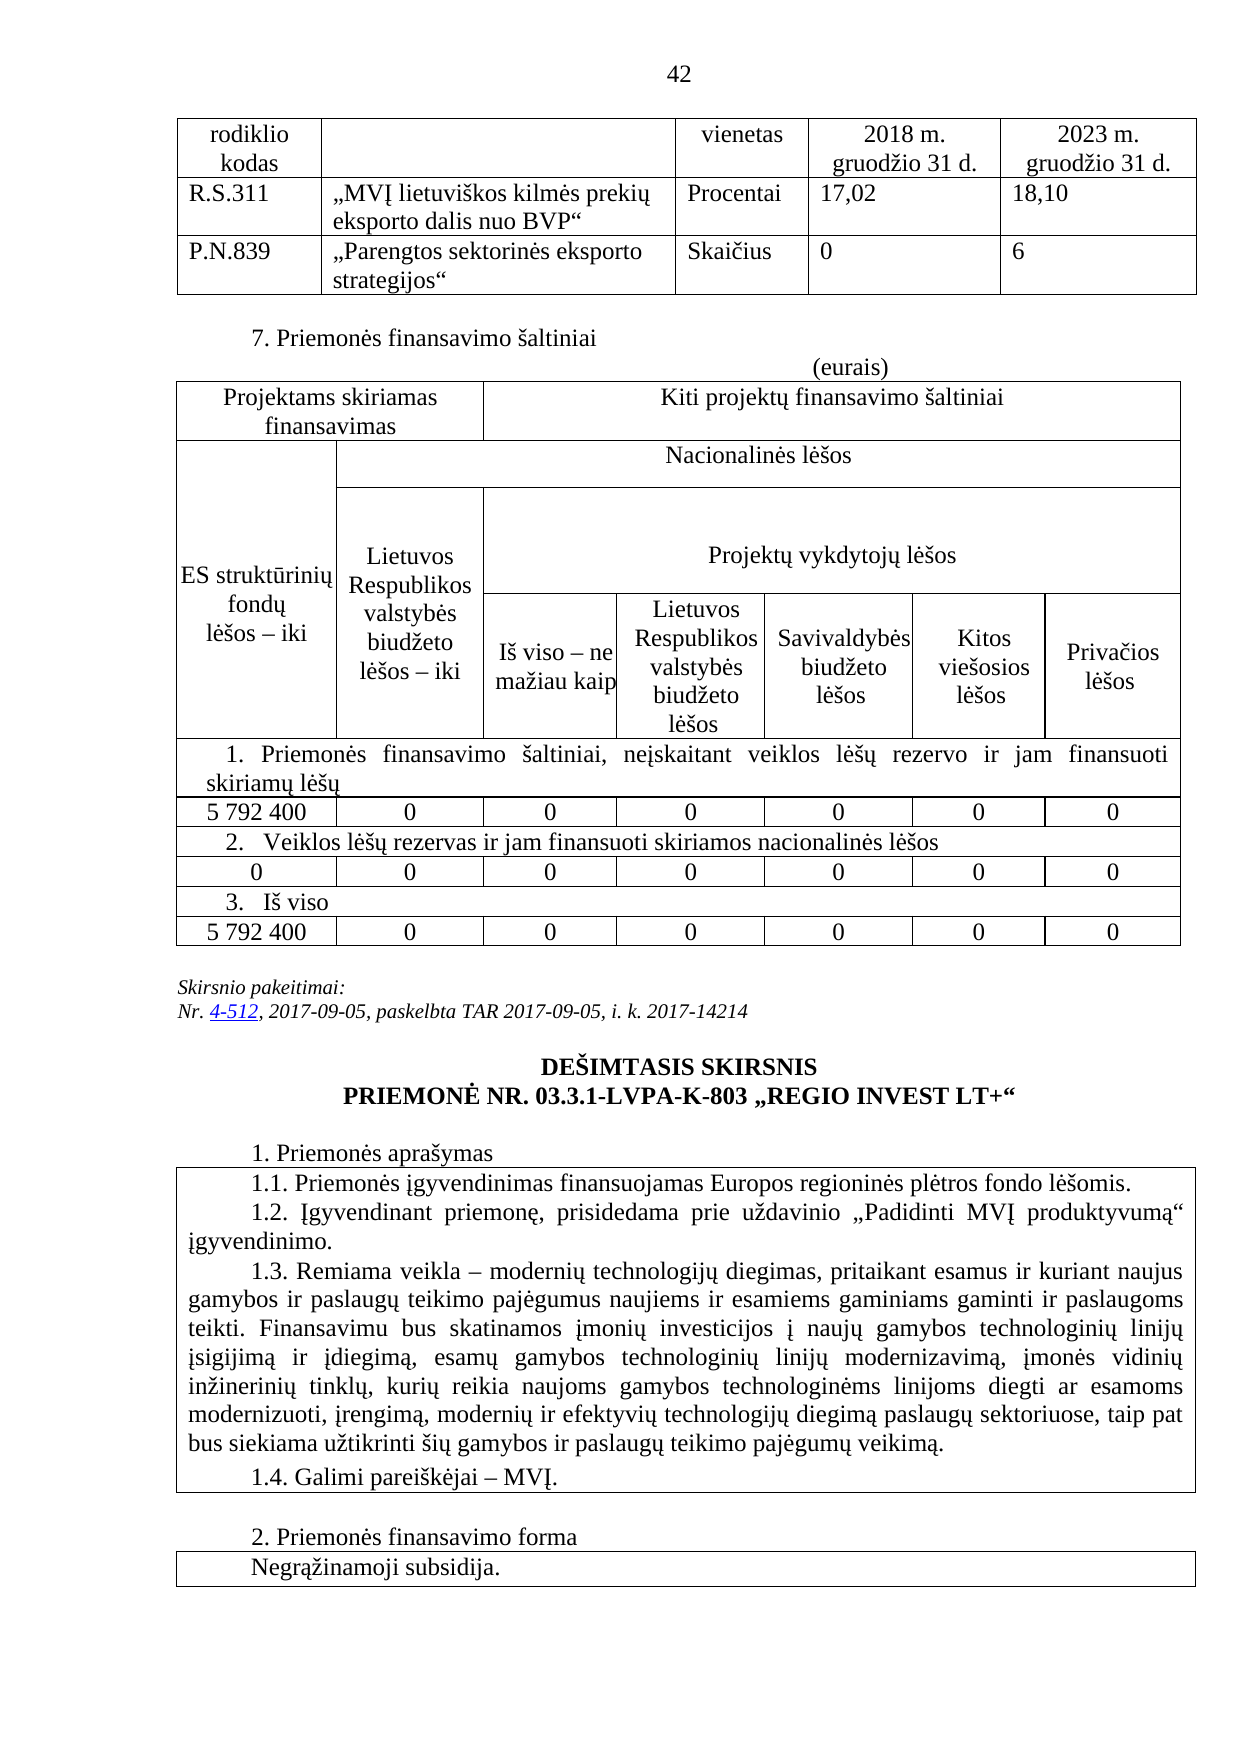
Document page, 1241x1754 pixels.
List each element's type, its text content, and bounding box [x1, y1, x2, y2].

table_cell 17,02 [809, 178, 1000, 235]
text (eurais) [812, 352, 904, 381]
table_cell 0 [913, 857, 1044, 886]
table_header [322, 119, 675, 177]
table_cell Nacionalinės lėšos [337, 441, 1180, 487]
table_cell 0 [1046, 798, 1180, 826]
table_header 2018 m. gruodžio 31 d. [809, 119, 1000, 177]
table_cell 0 [809, 236, 1000, 294]
text Nr. 4-512, 2017-09-05, paskelbta TAR 2017-09-05, i. k. 2017-14214 [177, 999, 1181, 1023]
table_header 2023 m. gruodžio 31 d. [1001, 119, 1196, 177]
table_cell 0 [337, 798, 483, 826]
table_cell 6 [1001, 236, 1196, 294]
table_cell 0 [484, 917, 616, 945]
table_cell ES struktūrinių fondų lėšos – iki [177, 441, 336, 738]
table_header Projektams skiriamas finansavimas [177, 382, 483, 439]
table_cell 0 [337, 857, 483, 886]
table_cell Privačios lėšos [1046, 594, 1180, 738]
table_cell 0 [177, 857, 336, 886]
table_cell 0 [617, 798, 764, 826]
table_cell Savivaldybės biudžeto lėšos [765, 594, 912, 738]
text Skirsnio pakeitimai: [177, 975, 1181, 999]
table_header vienetas [676, 119, 808, 177]
table_cell Iš viso – ne mažiau kaip [484, 594, 616, 738]
text PRIEMONĖ NR. 03.3.1-LVPA-K-803 „REGIO INVEST LT+“ [177, 1081, 1181, 1109]
table_cell 0 [765, 857, 912, 886]
table_cell 0 [1046, 917, 1180, 945]
text 2. Priemonės finansavimo forma [244, 1522, 1181, 1551]
table_cell 2. Veiklos lėšų rezervas ir jam finansuoti skiriamos nacionalinės lėšos [177, 827, 1180, 856]
table_cell 0 [337, 917, 483, 945]
text 1. Priemonės aprašymas [177, 1138, 1181, 1167]
table_cell 1.3. Remiama veikla – modernių technologijų diegimas, pritaikant esamus ir kuriant naujus gamybos ir paslaugų teikimo pajėgumus naujiems ir esamiems gaminiams gaminti ir paslaugoms teikti. Finansavimu bus skatinamos įmonių investicijos į naujų gamybos technologinių linijų įsigijimą ir įdiegimą, esamų gamybos technologinių linijų modernizavimą, įmonės vidinių inžinerinių tinklų, kurių reikia naujoms gamybos technologinėms linijoms diegti ar esamoms modernizuoti, įrengimą, modernių ir efektyvių technologijų diegimą paslaugų sektoriuose, taip pat bus siekiama užtikrinti šių gamybos ir paslaugų teikimo pajėgumų veikimą. [177, 1256, 1195, 1462]
table_header rodiklio kodas [178, 119, 321, 177]
table_cell 0 [484, 798, 616, 826]
table_cell 0 [913, 917, 1044, 945]
table_cell 0 [617, 857, 764, 886]
text DEŠIMTASIS SKIRSNIS [177, 1052, 1181, 1081]
table_cell Procentai [676, 178, 808, 235]
table_header Kiti projektų finansavimo šaltiniai [484, 382, 1180, 439]
table_cell „MVĮ lietuviškos kilmės prekių eksporto dalis nuo BVP“ [322, 178, 675, 235]
table_cell 0 [765, 917, 912, 945]
table_header Negrąžinamoji subsidija. [177, 1552, 1195, 1586]
table_cell 5 792 400 [177, 917, 336, 945]
table_cell Kitos viešosios lėšos [913, 594, 1044, 738]
table_cell 0 [617, 917, 764, 945]
table_cell Projektų vykdytojų lėšos [484, 488, 1180, 593]
table_cell Lietuvos Respublikos valstybės biudžeto lėšos [617, 594, 764, 738]
table_cell „Parengtos sektorinės eksporto strategijos“ [322, 236, 675, 294]
table_cell 1. Priemonės finansavimo šaltiniai, neįskaitant veiklos lėšų rezervo ir jam finansuoti skiriamų lėšų [177, 739, 1180, 796]
table_cell 5 792 400 [177, 798, 336, 826]
table_cell 0 [1046, 857, 1180, 886]
table_cell 0 [913, 798, 1044, 826]
table_cell 0 [765, 798, 912, 826]
table_cell P.N.839 [178, 236, 321, 294]
table_cell 18,10 [1001, 178, 1196, 235]
table_cell R.S.311 [178, 178, 321, 235]
table_cell 1.4. Galimi pareiškėjai – MVĮ. [177, 1462, 1195, 1492]
table_cell 0 [484, 857, 616, 886]
table_header 1.1. Priemonės įgyvendinimas finansuojamas Europos regioninės plėtros fondo lėšomis. [177, 1168, 1195, 1197]
table_cell Lietuvos Respublikos valstybės biudžeto lėšos – iki [337, 488, 483, 738]
table_cell 3. Iš viso [177, 887, 1180, 916]
text 7. Priemonės finansavimo šaltiniai [177, 323, 1181, 352]
table_cell 1.2. Įgyvendinant priemonę, prisidedama prie uždavinio „Padidinti MVĮ produktyvumą“ įgyvendinimo. [177, 1197, 1195, 1256]
table_cell Skaičius [676, 236, 808, 294]
